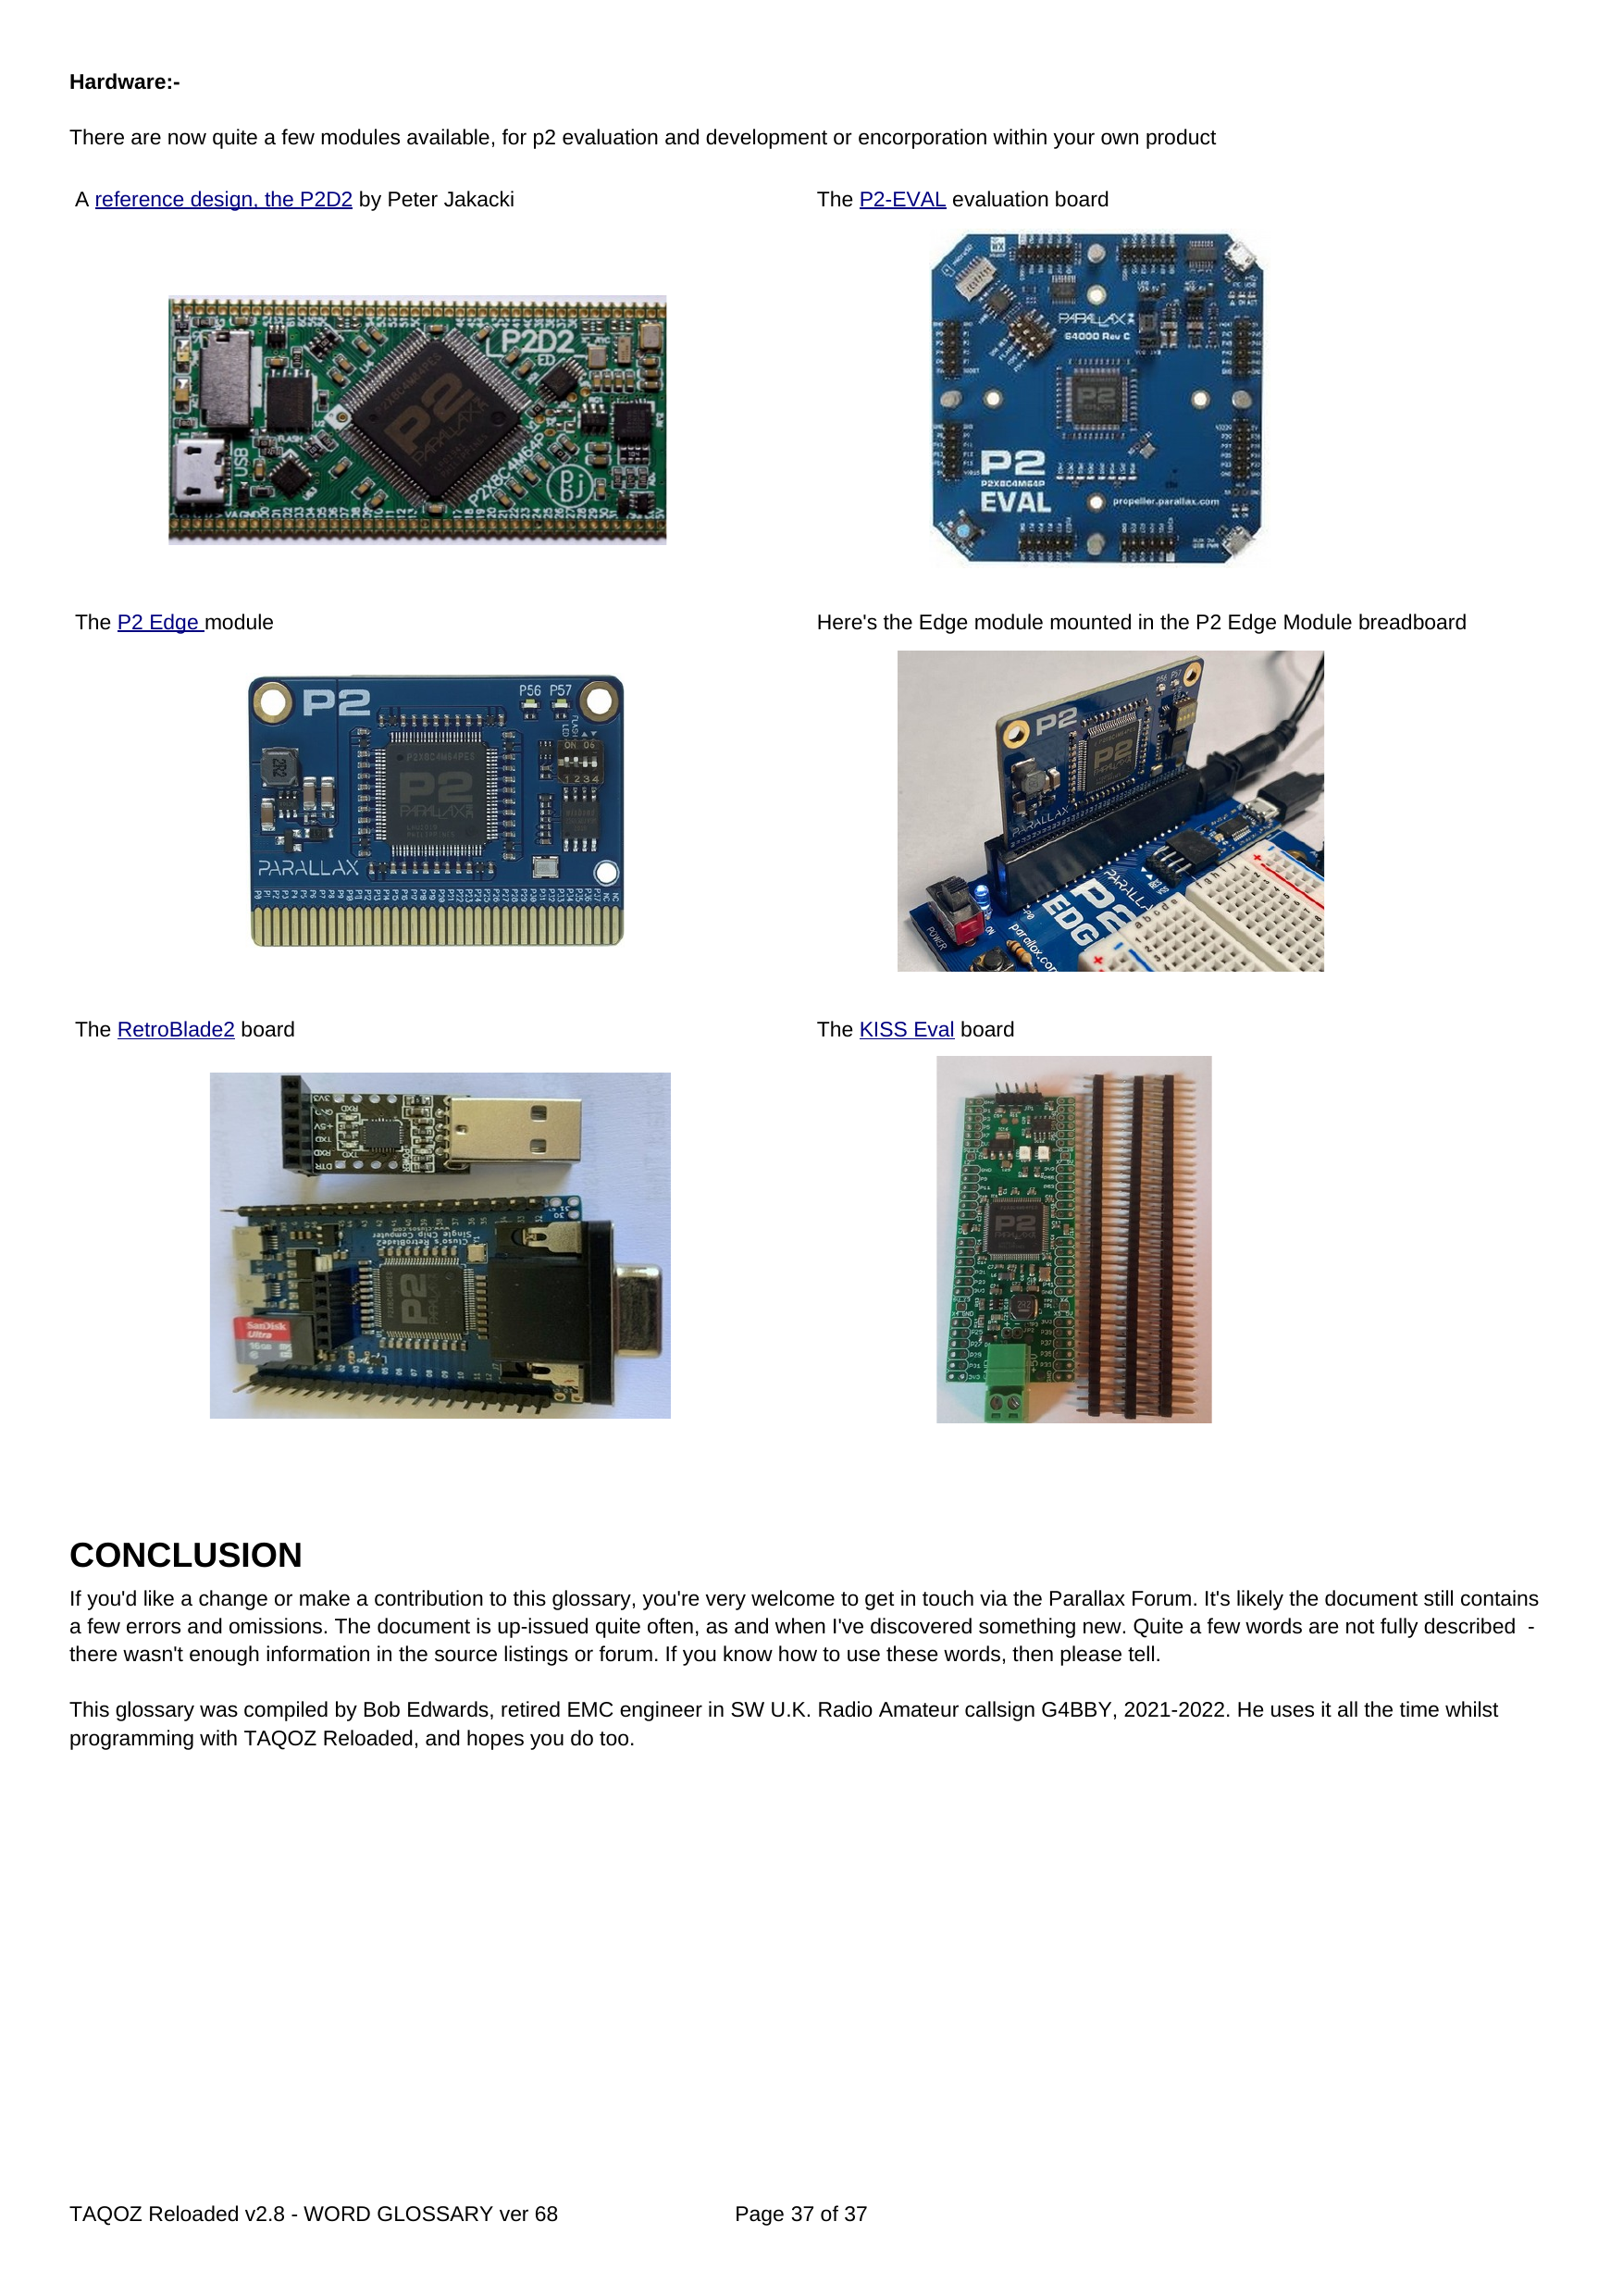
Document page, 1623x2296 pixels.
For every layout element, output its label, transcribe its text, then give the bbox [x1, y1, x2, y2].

text Hardware:- [69, 69, 1554, 93]
table_cell The KISS Eval board [811, 1011, 1554, 1460]
text This glossary was compiled by Bob Edwards, retired EMC engineer in SW U.K. Radio Amateur callsign G4BBY, 2021-2022. He uses it all the time whilst programming with TAQOZ Reloaded, and hopes you do too. [69, 1697, 1554, 1750]
table_header The P2-EVAL evaluation board [811, 181, 1554, 604]
picture [245, 673, 625, 948]
table_header A reference design, the P2D2 by Peter Jakacki [69, 181, 811, 604]
text If you'd like a change or make a contribution to this glossary, you're very welcome to get in touch via the Parallax Forum. It's likely the document still contains a few errors and omissions. The document is up-issued quite often, as and when I've discovered something new. Quite a few words are not fully described - there wasn't enough information in the source listings or forum. If you know how to use these words, then please tell. [69, 1585, 1554, 1666]
table_cell The RetroBlade2 board [69, 1011, 811, 1460]
subtitle CONCLUSION [69, 1534, 1554, 1574]
text There are now quite a few modules available, for p2 evaluation and development or encorporation within your own product [69, 125, 1554, 150]
picture [209, 1073, 671, 1419]
table_cell Here's the Edge module mounted in the P2 Edge Module breadboard [811, 604, 1554, 1011]
picture [936, 1056, 1212, 1423]
table_cell The P2 Edge module [69, 604, 811, 1011]
picture [168, 295, 667, 545]
picture [929, 229, 1271, 568]
picture [898, 651, 1325, 972]
